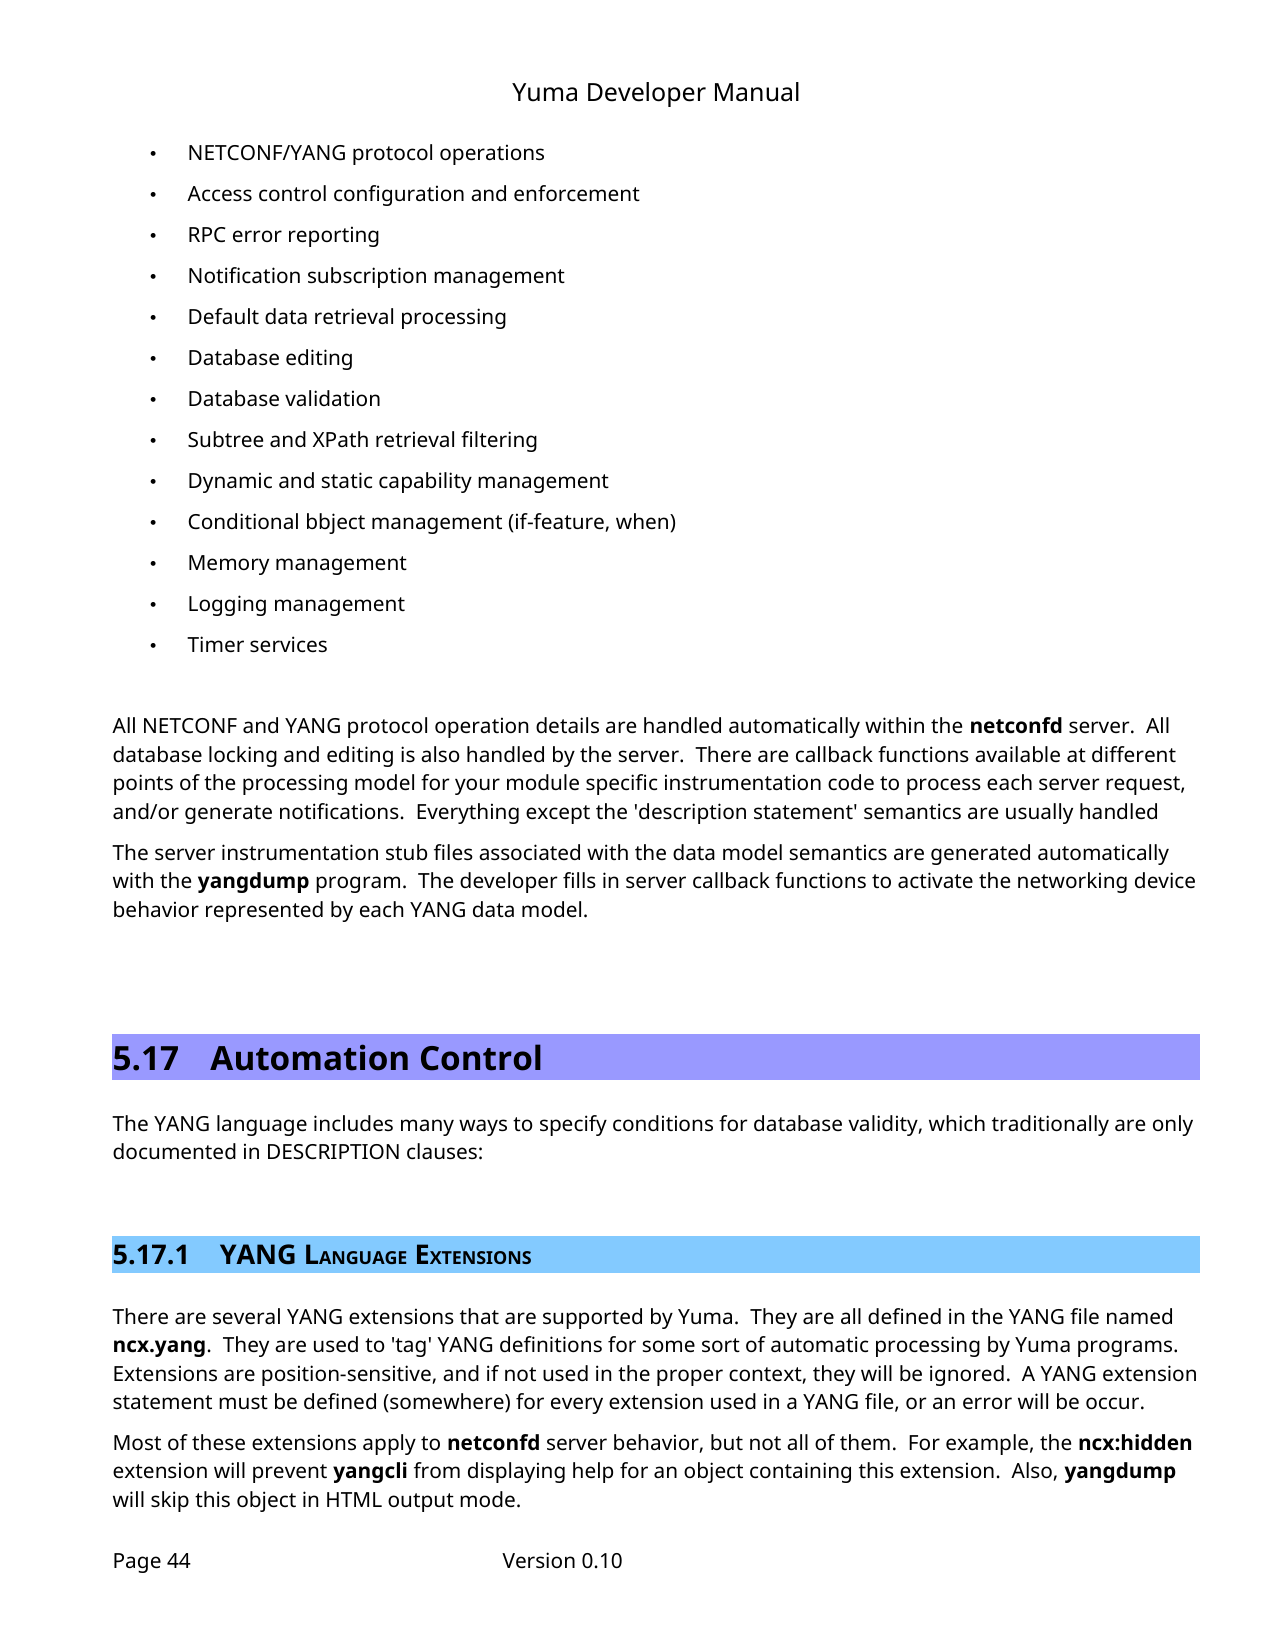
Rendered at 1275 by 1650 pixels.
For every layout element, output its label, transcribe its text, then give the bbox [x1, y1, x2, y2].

list Conditional bbject management (if-feature, when) [150, 507, 1200, 535]
list Database validation [150, 384, 1200, 413]
list Database editing [150, 343, 1200, 372]
text The server instrumentation stub files associated with the data model semantics are generated automatically with the yangdump program. The developer fills in server callback functions to activate the networking device behavior represented by each YANG data model. [112, 838, 1200, 923]
list Default data retrieval processing [150, 302, 1200, 331]
list RPC error reporting [150, 220, 1200, 249]
list Notification subscription management [150, 261, 1200, 290]
subtitle Automation Control [112, 1034, 1200, 1080]
text Most of these extensions apply to netconfd server behavior, but not all of them. For example, the ncx:hidden extension will prevent yangcli from displaying help for an object containing this extension. Also, yangdump will skip this object in HTML output mode. [112, 1428, 1200, 1513]
text All NETCONF and YANG protocol operation details are handled automatically within the netconfd server. All database locking and editing is also handled by the server. There are callback functions available at different points of the processing model for your module specific instrumentation code to process each server request, and/or generate notifications. Everything except the 'description statement' semantics are usually handled [112, 712, 1200, 825]
list Subtree and XPath retrieval filtering [150, 425, 1200, 453]
subtitle YANG Language Extensions [112, 1236, 1200, 1273]
list Memory management [150, 548, 1200, 576]
list Dynamic and static capability management [150, 466, 1200, 494]
list NETCONF/YANG protocol operations [150, 138, 1200, 167]
text The YANG language includes many ways to specify conditions for database validity, which traditionally are only documented in DESCRIPTION clauses: [112, 1109, 1200, 1166]
list Timer services [150, 630, 1200, 658]
text There are several YANG extensions that are supported by Yuma. They are all defined in the YANG file named ncx.yang. They are used to 'tag' YANG definitions for some sort of automatic processing by Yuma programs. Extensions are position-sensitive, and if not used in the proper context, they will be ignored. A YANG extension statement must be defined (somewhere) for every extension used in a YANG file, or an error will be occur. [112, 1302, 1200, 1416]
list Access control configuration and enforcement [150, 179, 1200, 208]
list Logging management [150, 589, 1200, 617]
